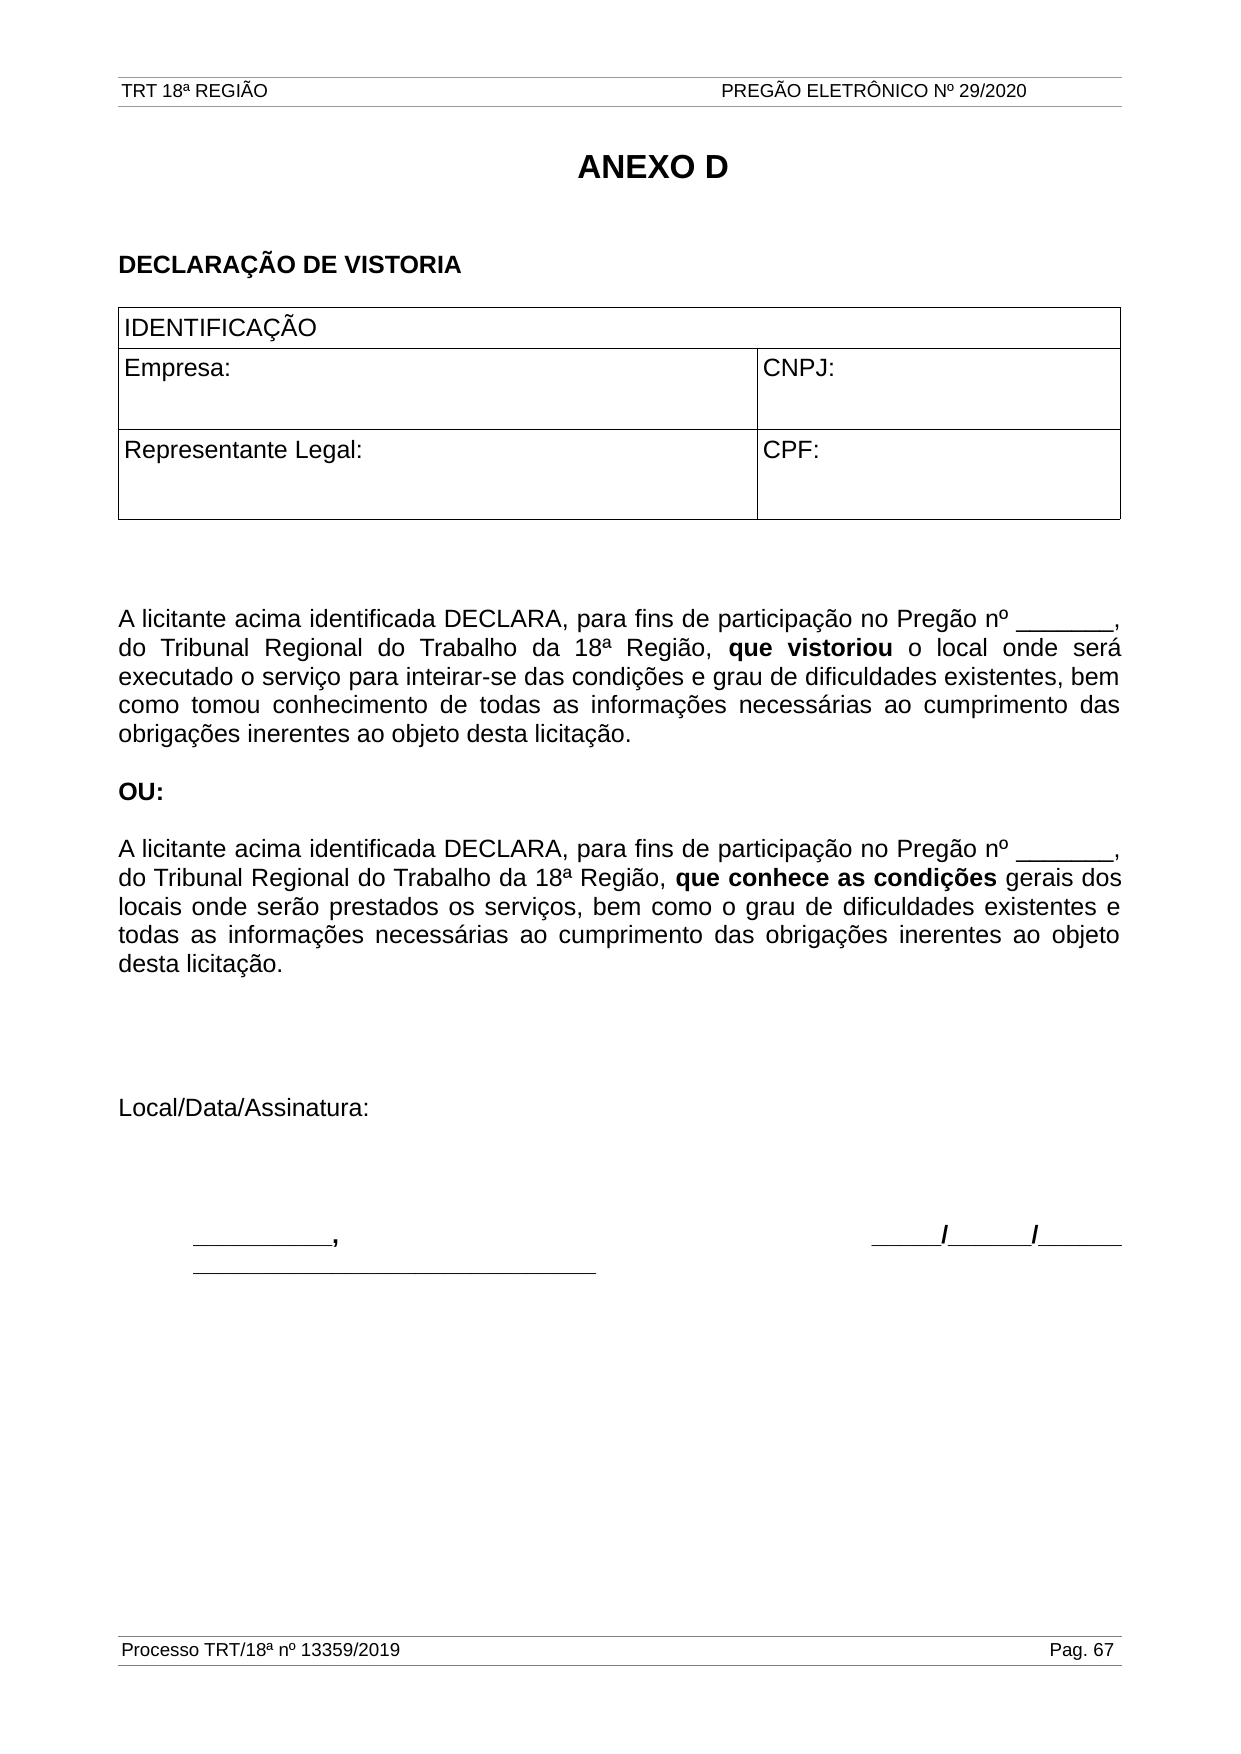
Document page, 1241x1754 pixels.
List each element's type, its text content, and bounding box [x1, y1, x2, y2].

table_header IDENTIFICAÇÃO [119, 308, 1120, 348]
table_cell Empresa: [119, 349, 757, 429]
table_cell Representante Legal: [119, 430, 757, 519]
text A licitante acima identificada DECLARA, para fins de participação no Pregão nº _______, do Tribunal Regional do Trabalho da 18ª Região, que conhece as condições gerais dos locais onde serão prestados os serviços, bem como o grau de dificuldades existentes e todas as informações necessárias ao cumprimento das obrigações inerentes ao objeto desta licitação. [118, 834, 1122, 978]
text OU: [118, 777, 1122, 805]
text ANEXO D [193, 147, 1122, 186]
text __________, _____/______/______ _____________________________ [193, 1220, 1122, 1277]
table_cell CPF: [758, 430, 1120, 519]
table_cell CNPJ: [758, 349, 1120, 429]
text Local/Data/Assinatura: [118, 1093, 1122, 1122]
text A licitante acima identificada DECLARA, para fins de participação no Pregão nº _______, do Tribunal Regional do Trabalho da 18ª Região, que vistoriou o local onde será executado o serviço para inteirar-se das condições e grau de dificuldades existentes, bem como tomou conhecimento de todas as informações necessárias ao cumprimento das obrigações inerentes ao objeto desta licitação. [118, 604, 1122, 748]
text DECLARAÇÃO DE VISTORIA [118, 250, 1122, 278]
